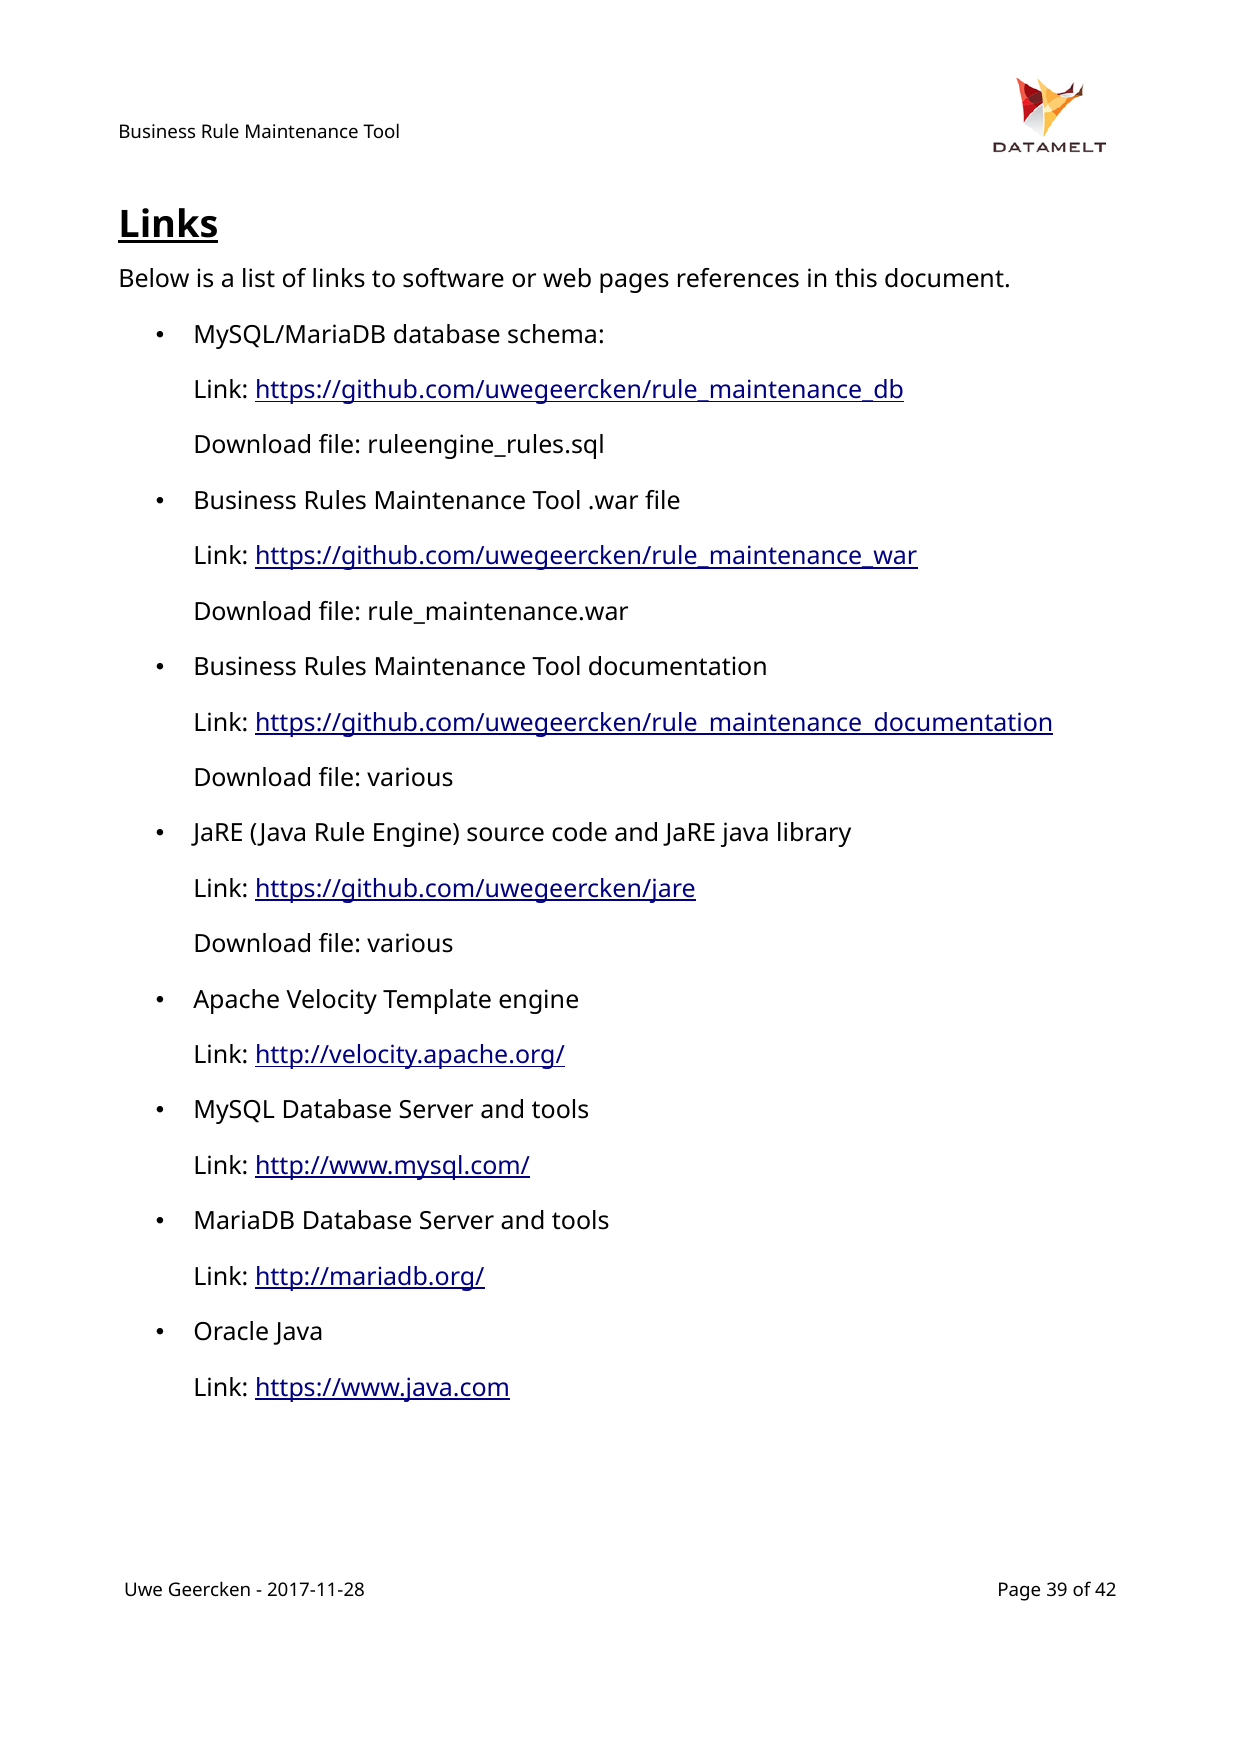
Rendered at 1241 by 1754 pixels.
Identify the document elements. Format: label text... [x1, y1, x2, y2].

list Link: http://velocity.apache.org/ [156, 1037, 1122, 1071]
text Below is a list of links to software or web pages references in this document. [118, 261, 1122, 295]
list Link: https://github.com/uwegeercken/rule_maintenance_db [156, 372, 1122, 406]
list Download file: ruleengine_rules.sql [156, 427, 1122, 461]
list Business Rules Maintenance Tool documentation [156, 649, 1122, 683]
list Link: https://github.com/uwegeercken/rule_maintenance_documentation [156, 704, 1122, 738]
list Apache Velocity Template engine [156, 981, 1122, 1015]
list Link: http://www.mysql.com/ [156, 1147, 1122, 1182]
list Link: http://mariadb.org/ [156, 1258, 1122, 1292]
list Download file: rule_maintenance.war [156, 593, 1122, 627]
list Download file: various [156, 759, 1122, 794]
picture [992, 69, 1107, 160]
list MySQL Database Server and tools [156, 1092, 1122, 1126]
list Link: https://www.java.com [156, 1369, 1122, 1403]
list Oracle Java [156, 1314, 1122, 1348]
list Business Rules Maintenance Tool .war file [156, 482, 1122, 517]
list MariaDB Database Server and tools [156, 1203, 1122, 1237]
list Link: https://github.com/uwegeercken/jare [156, 870, 1122, 904]
list MySQL/MariaDB database schema: [156, 316, 1122, 350]
list JaRE (Java Rule Engine) source code and JaRE java library [156, 815, 1122, 849]
subtitle Links [118, 197, 1122, 248]
list Download file: various [156, 926, 1122, 960]
list Link: https://github.com/uwegeercken/rule_maintenance_war [156, 538, 1122, 572]
